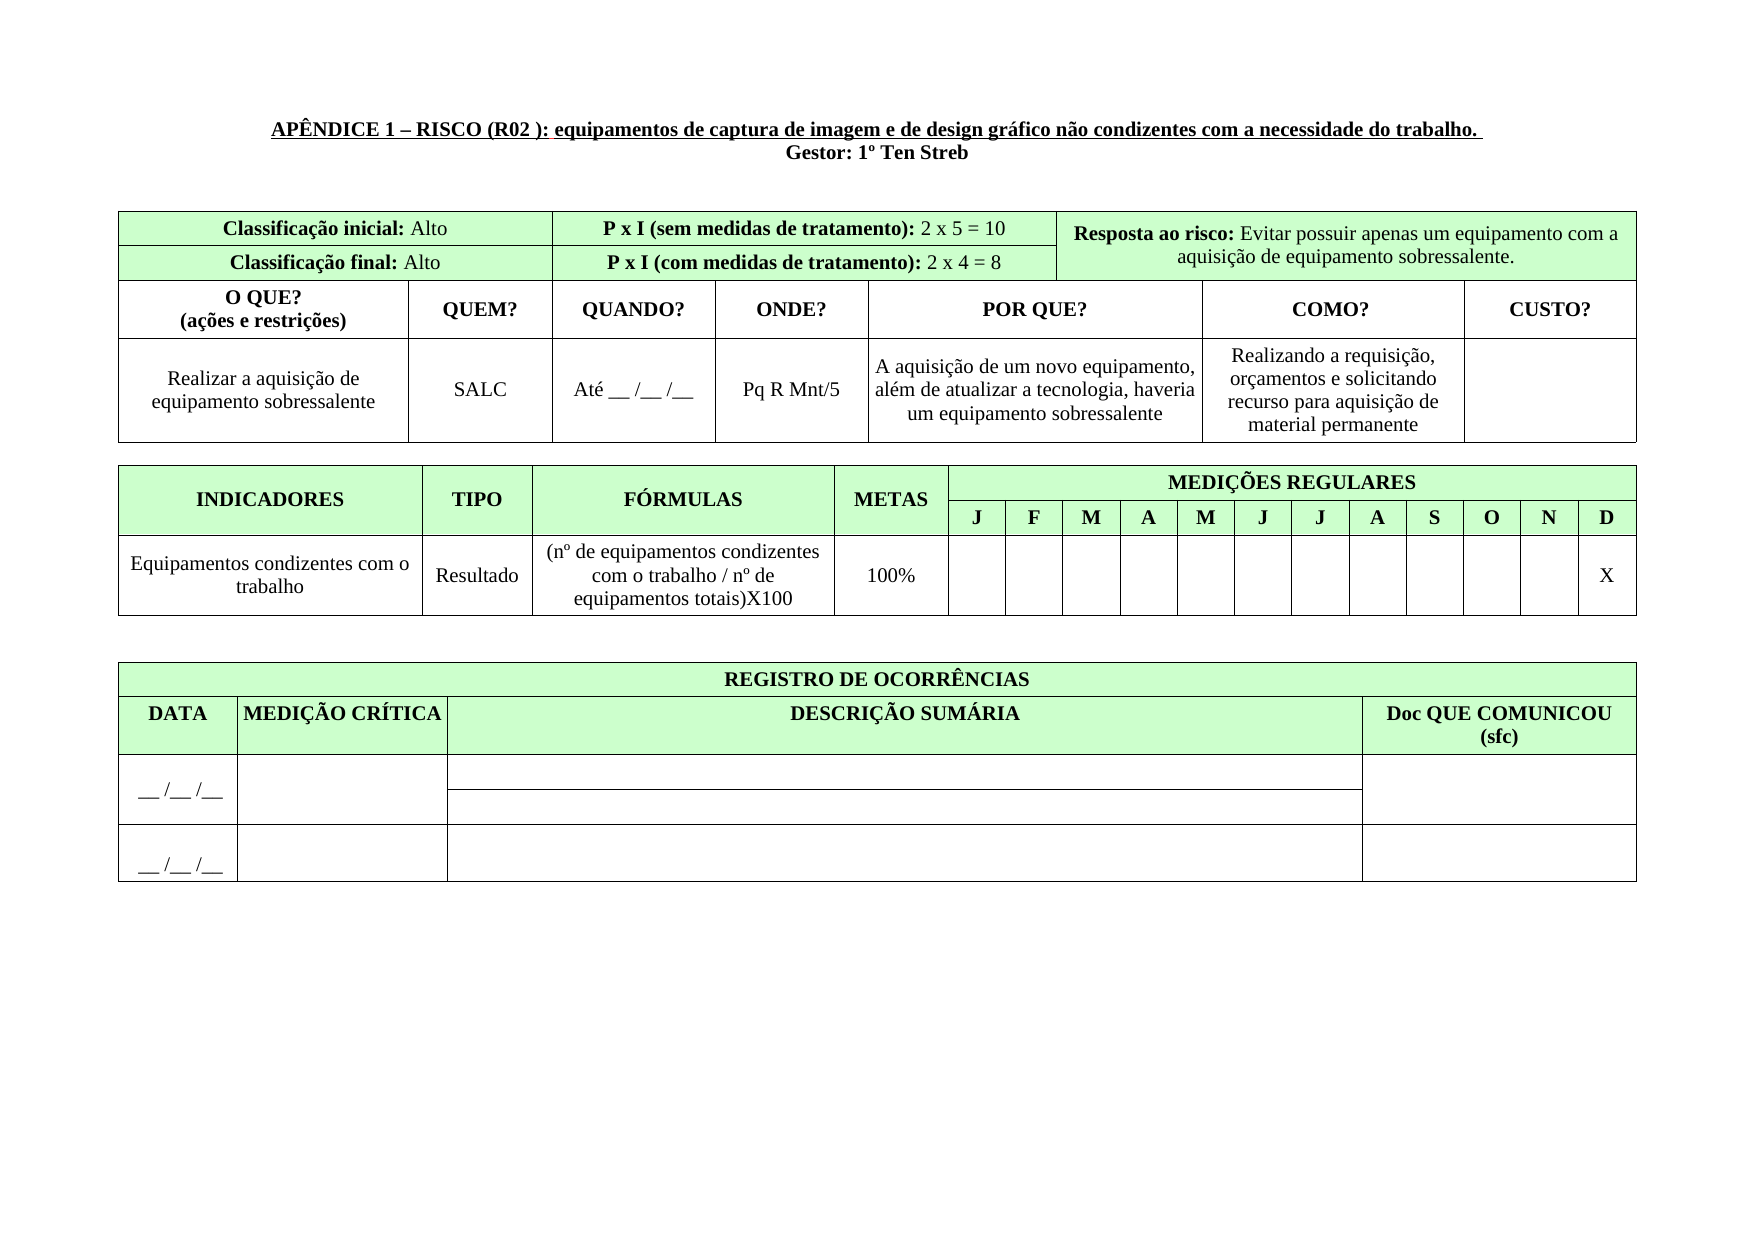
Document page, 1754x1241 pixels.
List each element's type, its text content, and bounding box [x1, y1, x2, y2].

table_cell O QUE? (ações e restrições) [119, 281, 408, 338]
table_cell J [949, 501, 1005, 534]
table_cell [1235, 536, 1291, 615]
table_cell O [1464, 501, 1520, 534]
table_cell QUANDO? [553, 281, 715, 338]
table_cell Realizar a aquisição de equipamento sobressalente [119, 339, 408, 442]
table_cell __ /__ /__ [119, 755, 237, 824]
table_cell [1363, 755, 1636, 824]
table_cell [1006, 536, 1062, 615]
table_cell N [1521, 501, 1578, 534]
table_header INDICADORES [119, 466, 422, 534]
table_cell Realizando a requisição, orçamentos e solicitando recurso para aquisição de material permanente [1203, 339, 1464, 442]
table_cell [1465, 339, 1636, 442]
table_header Resposta ao risco: Evitar possuir apenas um equipamento com a aquisição de equipamento sobressalente. [1057, 212, 1636, 280]
table_cell [1350, 536, 1406, 615]
table_cell [1292, 536, 1349, 615]
table_cell [1521, 536, 1578, 615]
table_cell J [1235, 501, 1291, 534]
table_cell MEDIÇÃO CRÍTICA [238, 697, 447, 754]
table_cell [1063, 536, 1120, 615]
table_cell Doc QUE COMUNICOU (sfc) [1363, 697, 1636, 754]
table_cell DESCRIÇÃO SUMÁRIA [448, 697, 1362, 754]
table_cell [949, 536, 1005, 615]
text APÊNDICE 1 – RISCO (R02 ): equipamentos de captura de imagem e de design gráfico não condizentes com a necessidade do trabalho. [118, 118, 1636, 141]
table_header REGISTRO DE OCORRÊNCIAS [119, 663, 1636, 696]
text Gestor: 1º Ten Streb [118, 141, 1636, 164]
table_cell [1464, 536, 1520, 615]
table_cell [1178, 536, 1234, 615]
table_cell Classificação final: Alto [119, 246, 552, 280]
table_header FÓRMULAS [533, 466, 834, 534]
table_header TIPO [423, 466, 532, 534]
table_cell POR QUE? [869, 281, 1202, 338]
table_cell [238, 825, 447, 881]
table_cell J [1292, 501, 1349, 534]
table_cell [448, 825, 1362, 881]
table_cell M [1063, 501, 1120, 534]
table_cell D [1579, 501, 1636, 534]
table_cell [1121, 536, 1177, 615]
table_header MEDIÇÕES REGULARES [949, 466, 1636, 500]
table_cell __ /__ /__ [119, 825, 237, 881]
table_cell CUSTO? [1465, 281, 1636, 338]
table_cell A aquisição de um novo equipamento, além de atualizar a tecnologia, haveria um equipamento sobressalente [869, 339, 1202, 442]
table_cell [238, 755, 447, 824]
table_cell [448, 790, 1362, 824]
table_cell A [1350, 501, 1406, 534]
table_cell COMO? [1203, 281, 1464, 338]
table_cell ONDE? [716, 281, 868, 338]
table_cell Até __ /__ /__ [553, 339, 715, 442]
table_cell P x I (com medidas de tratamento): 2 x 4 = 8 [553, 246, 1056, 280]
table_cell X [1579, 536, 1636, 615]
table_cell F [1006, 501, 1062, 534]
table_cell QUEM? [409, 281, 552, 338]
table_cell SALC [409, 339, 552, 442]
table_header METAS [835, 466, 948, 534]
table_cell Pq R Mnt/5 [716, 339, 868, 442]
table_cell S [1407, 501, 1463, 534]
table_cell A [1121, 501, 1177, 534]
table_cell [448, 755, 1362, 789]
table_header P x I (sem medidas de tratamento): 2 x 5 = 10 [553, 212, 1056, 245]
table_cell [1407, 536, 1463, 615]
table_cell DATA [119, 697, 237, 754]
table_cell (nº de equipamentos condizentes com o trabalho / nº de equipamentos totais)X100 [533, 536, 834, 615]
table_cell [1363, 825, 1636, 881]
table_header Classificação inicial: Alto [119, 212, 552, 245]
table_cell Resultado [423, 536, 532, 615]
table_cell Equipamentos condizentes com o trabalho [119, 536, 422, 615]
table_cell 100% [835, 536, 948, 615]
table_cell M [1178, 501, 1234, 534]
